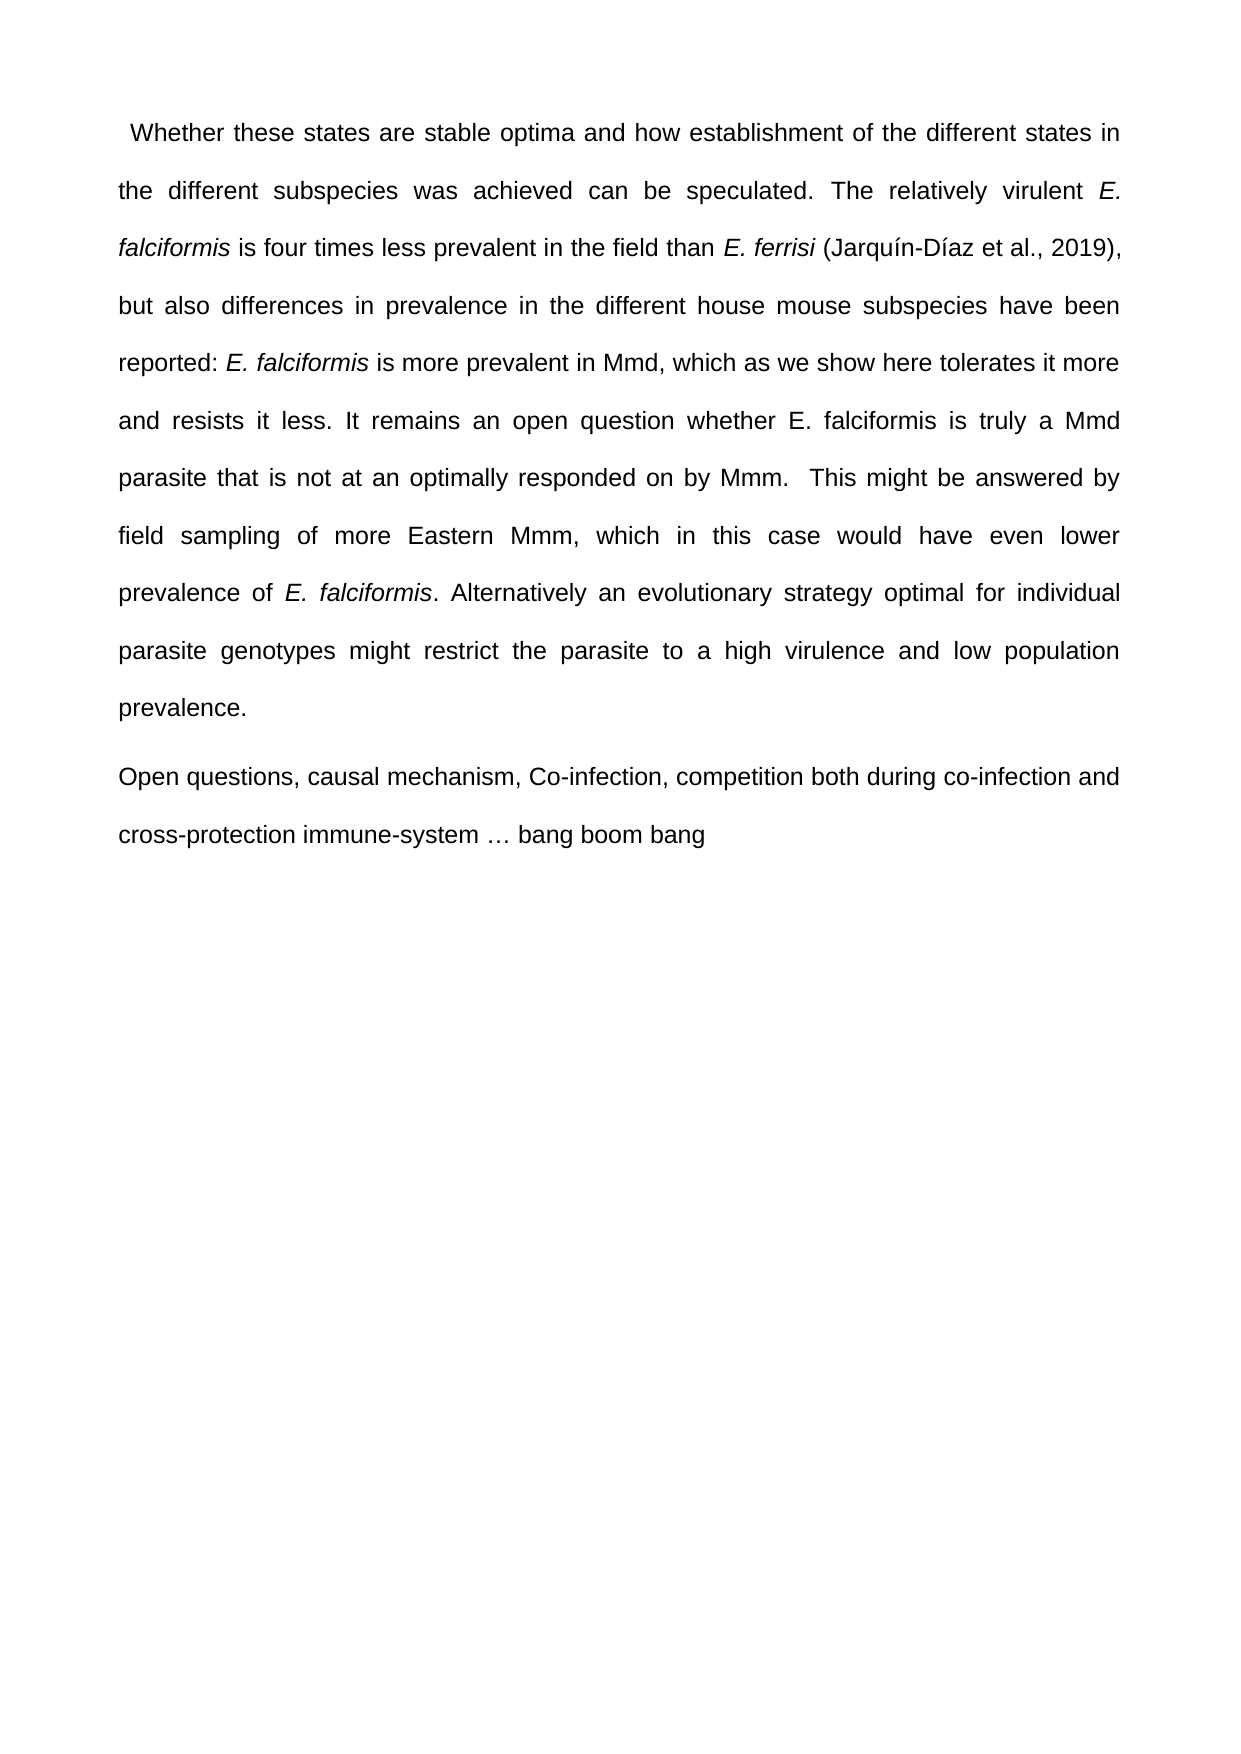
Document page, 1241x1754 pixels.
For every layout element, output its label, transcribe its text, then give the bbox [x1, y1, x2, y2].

text Whether these states are stable optima and how establishment of the different states in the different subspecies was achieved can be speculated. The relatively virulent E. falciformis is four times less prevalent in the field than E. ferrisi (Jarquín-Díaz et al., 2019), but also differences in prevalence in the different house mouse subspecies have been reported: E. falciformis is more prevalent in Mmd, which as we show here tolerates it more and resists it less. It remains an open question whether E. falciformis is truly a Mmd parasite that is not at an optimally responded on by Mmm. This might be answered by field sampling of more Eastern Mmm, which in this case would have even lower prevalence of E. falciformis. Alternatively an evolutionary strategy optimal for individual parasite genotypes might restrict the parasite to a high virulence and low population prevalence. [118, 118, 1122, 722]
text Open questions, causal mechanism, Co-infection, competition both during co-infection and cross-protection immune-system … bang boom bang [118, 762, 1122, 849]
